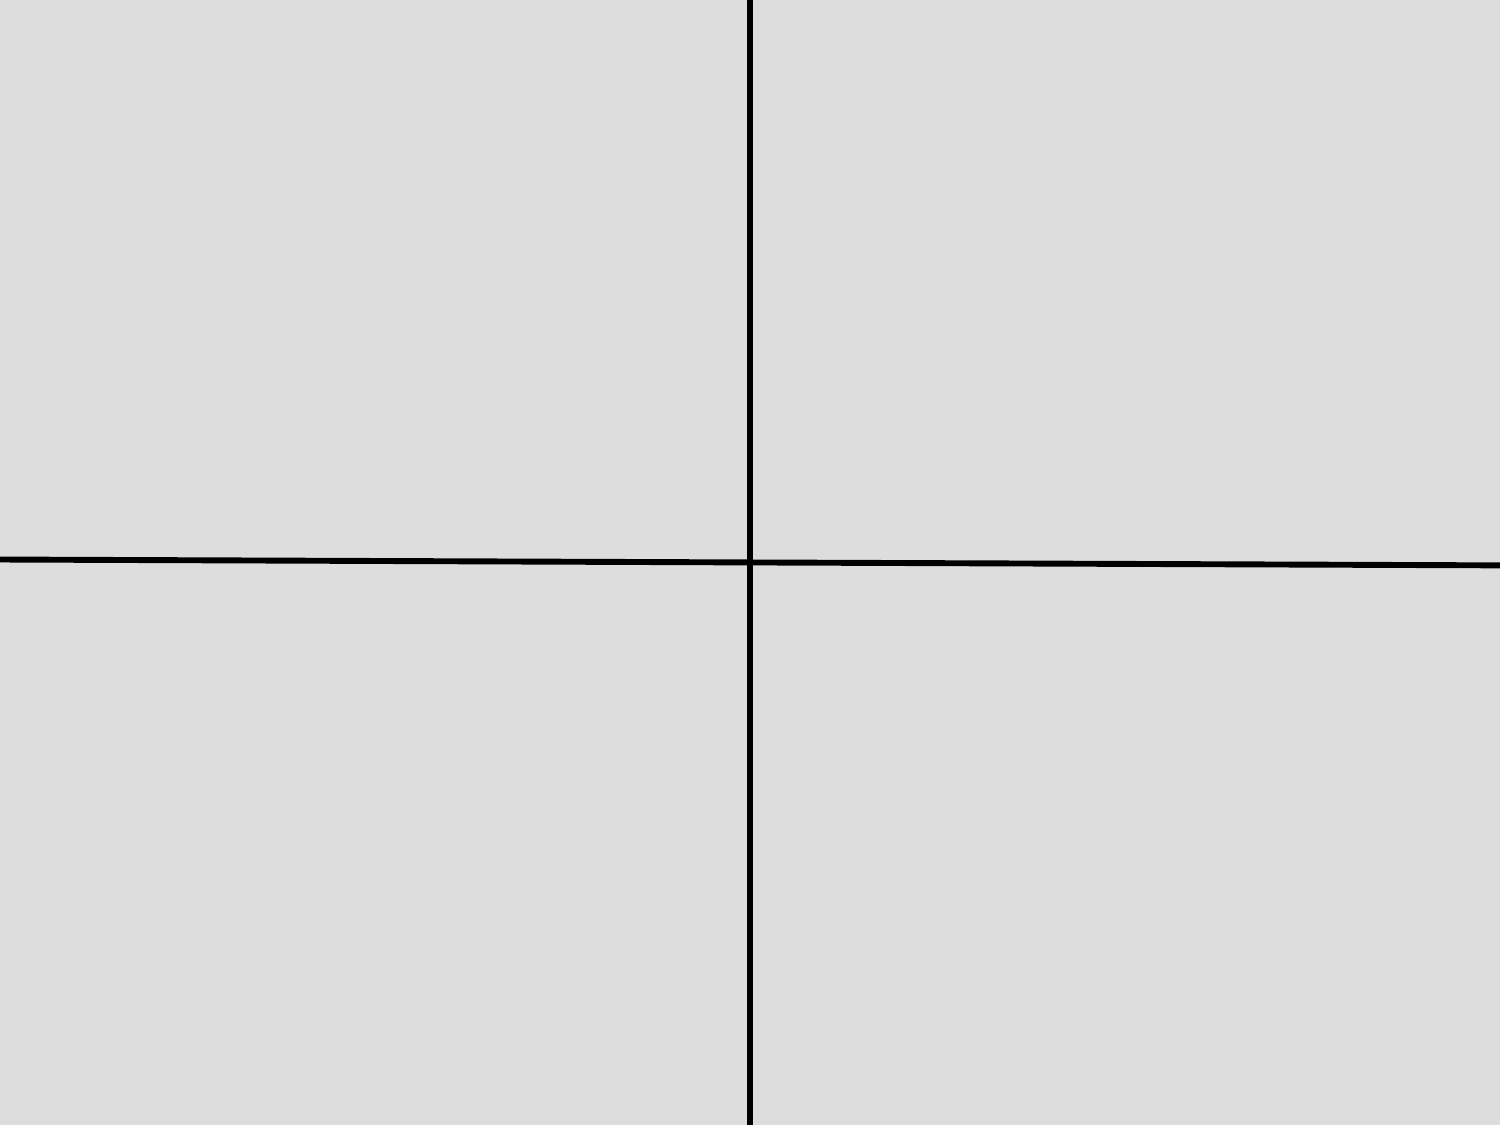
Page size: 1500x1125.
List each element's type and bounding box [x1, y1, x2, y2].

picture [0, 2, 747, 559]
picture [753, 0, 1500, 562]
